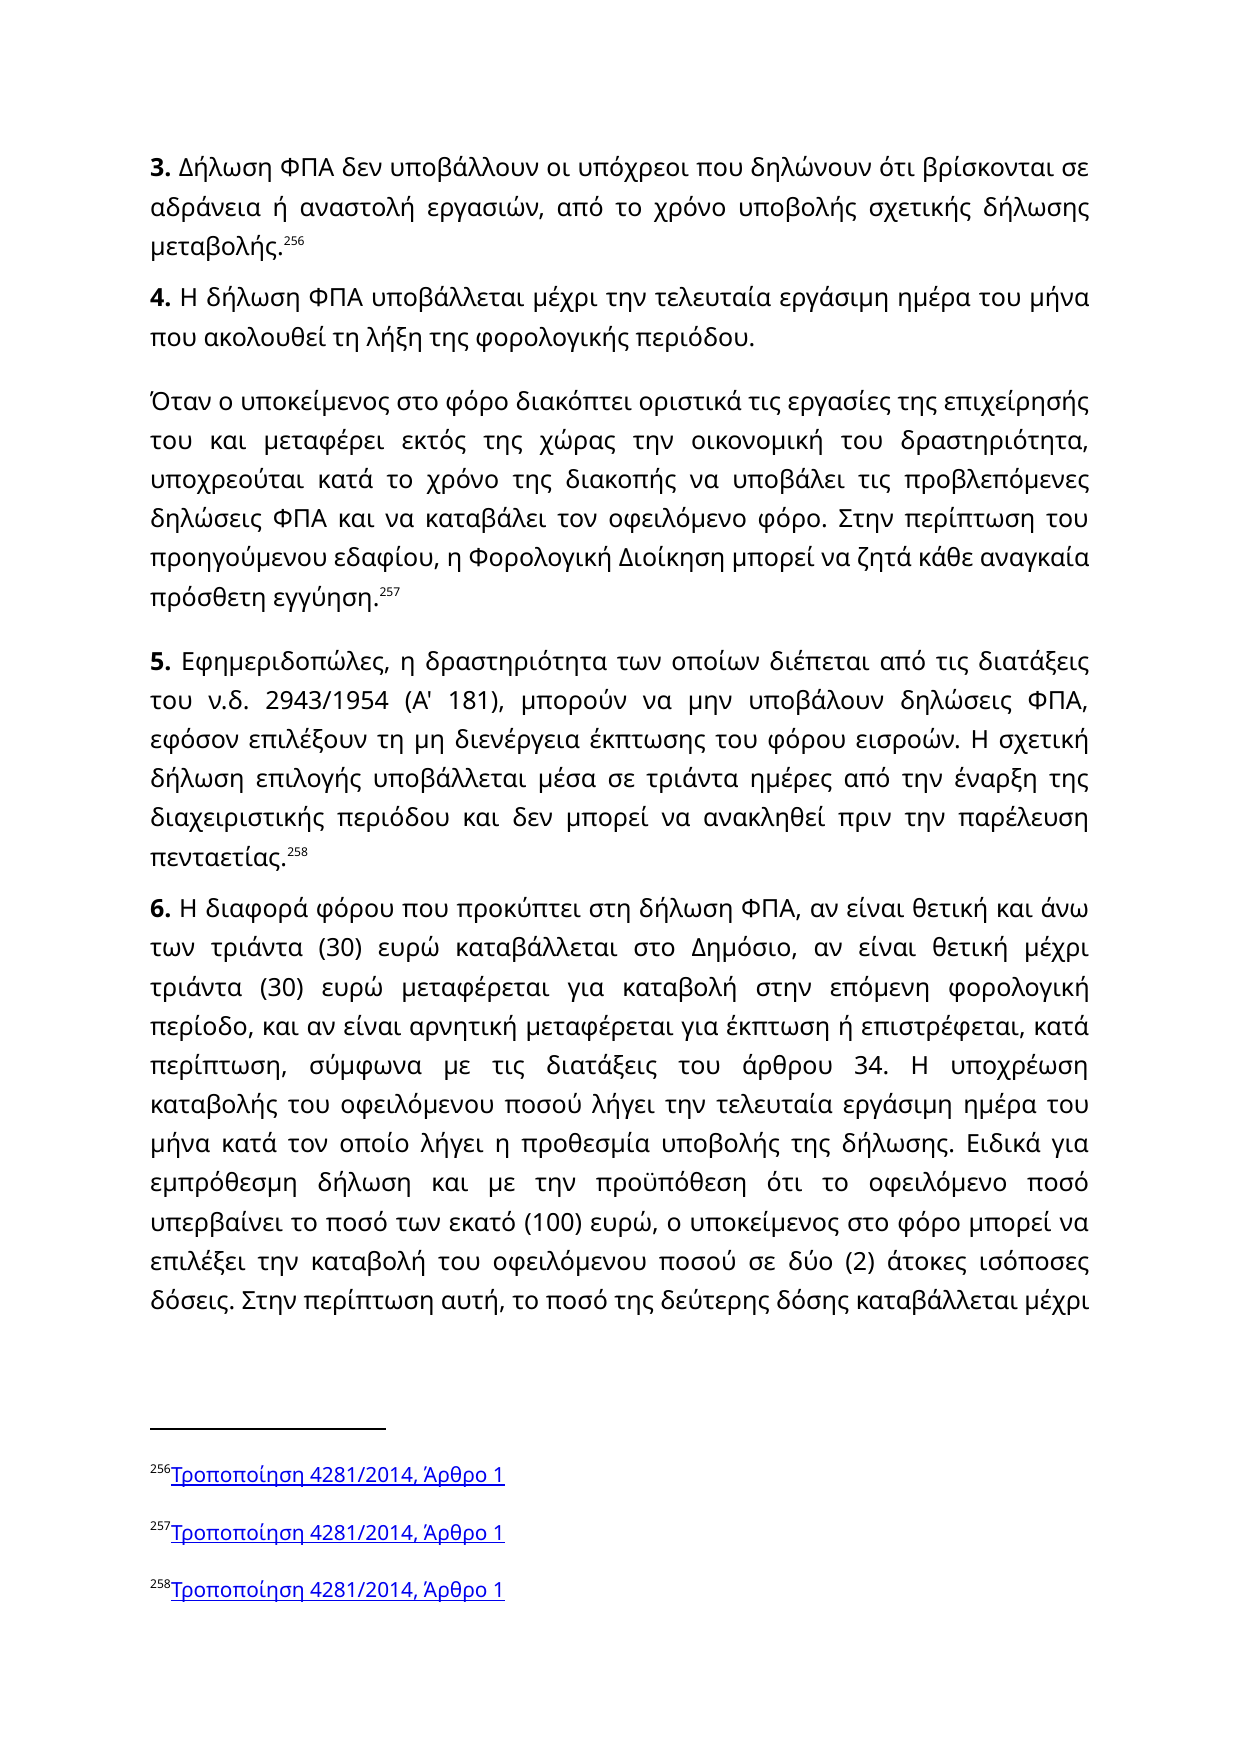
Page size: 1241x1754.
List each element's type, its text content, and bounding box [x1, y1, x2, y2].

text 3. Δήλωση ΦΠΑ δεν υποβάλλουν οι υπόχρεοι που δηλώνουν ότι βρίσκονται σε αδράνεια ή αναστολή εργασιών, από το χρόνο υποβολής σχετικής δήλωσης μεταβολής. [150, 150, 1090, 262]
text 6. Η διαφορά φόρου που προκύπτει στη δήλωση ΦΠΑ, αν είναι θετική και άνω των τριάντα (30) ευρώ καταβάλλεται στο Δημόσιο, αν είναι θετική μέχρι τριάντα (30) ευρώ μεταφέρεται για καταβολή στην επόμενη φορολογική περίοδο, και αν είναι αρνητική μεταφέρεται για έκπτωση ή επιστρέφεται, κατά περίπτωση, σύμφωνα με τις διατάξεις του άρθρου 34. Η υποχρέωση καταβολής του οφειλόμενου ποσού λήγει την τελευταία εργάσιμη ημέρα του μήνα κατά τον οποίο λήγει η προθεσμία υποβολής της δήλωσης. Ειδικά για εμπρόθεσμη δήλωση και με την προϋπόθεση ότι το οφειλόμενο ποσό υπερβαίνει το ποσό των εκατό (100) ευρώ, ο υποκείμενος στο φόρο μπορεί να επιλέξει την καταβολή του οφειλόμενου ποσού σε δύο (2) άτοκες ισόποσες δόσεις. Στην περίπτωση αυτή, το ποσό της δεύτερης δόσης καταβάλλεται μέχρι [150, 891, 1090, 1317]
text Όταν ο υποκείμενος στο φόρο διακόπτει οριστικά τις εργασίες της επιχείρησής του και μεταφέρει εκτός της χώρας την οικονομική του δραστηριότητα, υποχρεούται κατά το χρόνο της διακοπής να υποβάλει τις προβλεπόμενες δηλώσεις ΦΠΑ και να καταβάλει τον οφειλόμενο φόρο. Στην περίπτωση του προηγούμενου εδαφίου, η Φορολογική Διοίκηση μπορεί να ζητά κάθε αναγκαία πρόσθετη εγγύηση. [150, 383, 1090, 613]
text 5. Εφημεριδοπώλες, η δραστηριότητα των οποίων διέπεται από τις διατάξεις του ν.δ. 2943/1954 (Α' 181), μπορούν να μην υποβάλουν δηλώσεις ΦΠΑ, εφόσον επιλέξουν τη μη διενέργεια έκπτωσης του φόρου εισροών. Η σχετική δήλωση επιλογής υποβάλλεται μέσα σε τριάντα ημέρες από την έναρξη της διαχειριστικής περιόδου και δεν μπορεί να ανακληθεί πριν την παρέλευση πενταετίας. [150, 643, 1090, 873]
text 4. Η δήλωση ΦΠΑ υποβάλλεται μέχρι την τελευταία εργάσιμη ημέρα του μήνα που ακολουθεί τη λήξη της φορολογικής περιόδου. [150, 280, 1090, 353]
text Τροποποίηση 4281/2014, Άρθρο 1 [150, 1518, 1090, 1546]
text Τροποποίηση 4281/2014, Άρθρο 1 [150, 1576, 1090, 1604]
text Τροποποίηση 4281/2014, Άρθρο 1 [150, 1460, 1090, 1489]
